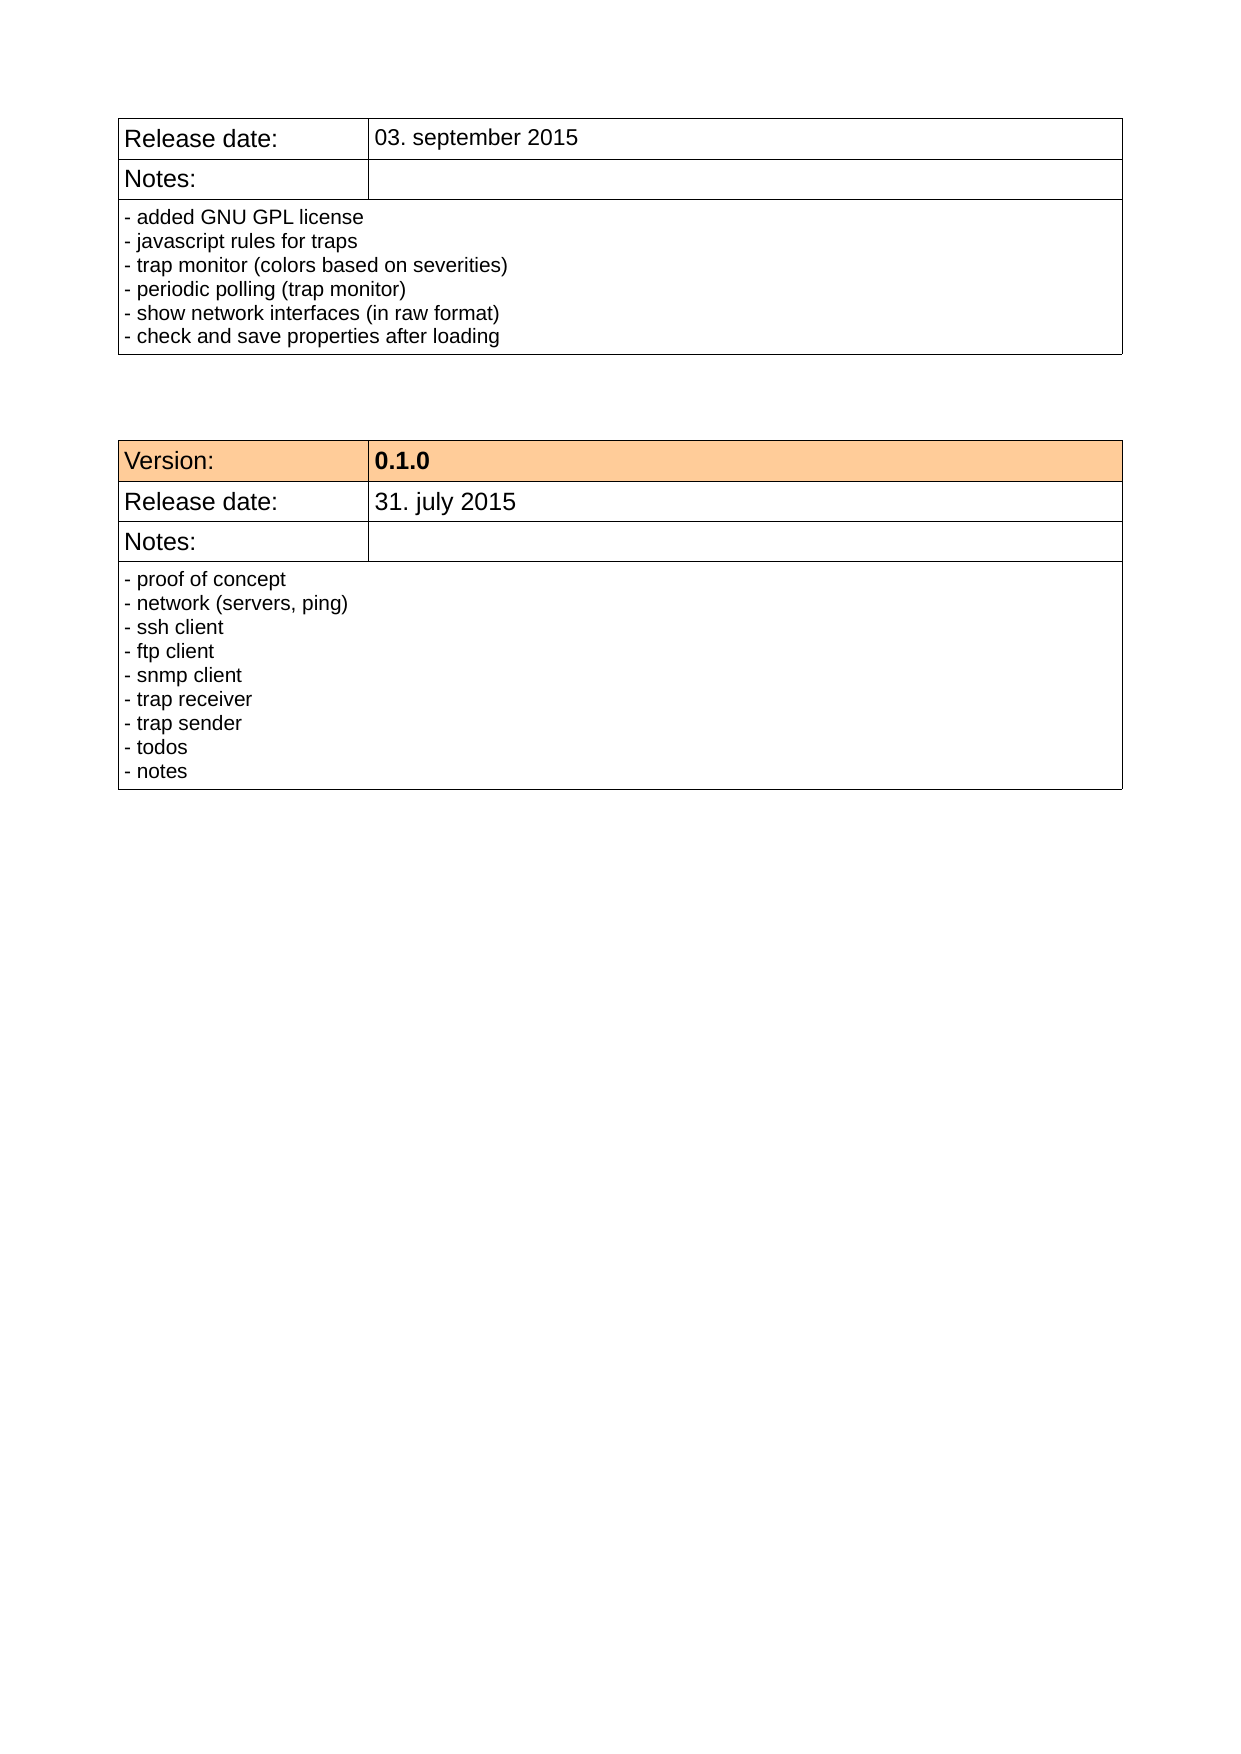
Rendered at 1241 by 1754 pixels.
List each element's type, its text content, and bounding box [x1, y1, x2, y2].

table_cell [369, 522, 1122, 561]
table_header 0.1.0 [369, 441, 1122, 481]
table_cell 31. july 2015 [369, 482, 1122, 521]
table_cell Notes: [119, 522, 368, 561]
table_header Version: [119, 441, 368, 481]
table_cell Release date: [119, 482, 368, 521]
table_cell Notes: [119, 160, 368, 199]
table_cell - added GNU GPL license - javascript rules for traps - trap monitor (colors based on severities) - periodic polling (trap monitor) - show network interfaces (in raw format) - check and save properties after loading [119, 200, 1122, 354]
table_cell Release date: [119, 119, 368, 158]
table_cell - proof of concept - network (servers, ping) - ssh client - ftp client - snmp client - trap receiver - trap sender - todos - notes [119, 562, 1122, 788]
table_cell [369, 160, 1122, 199]
table_cell 03. september 2015 [369, 119, 1122, 158]
